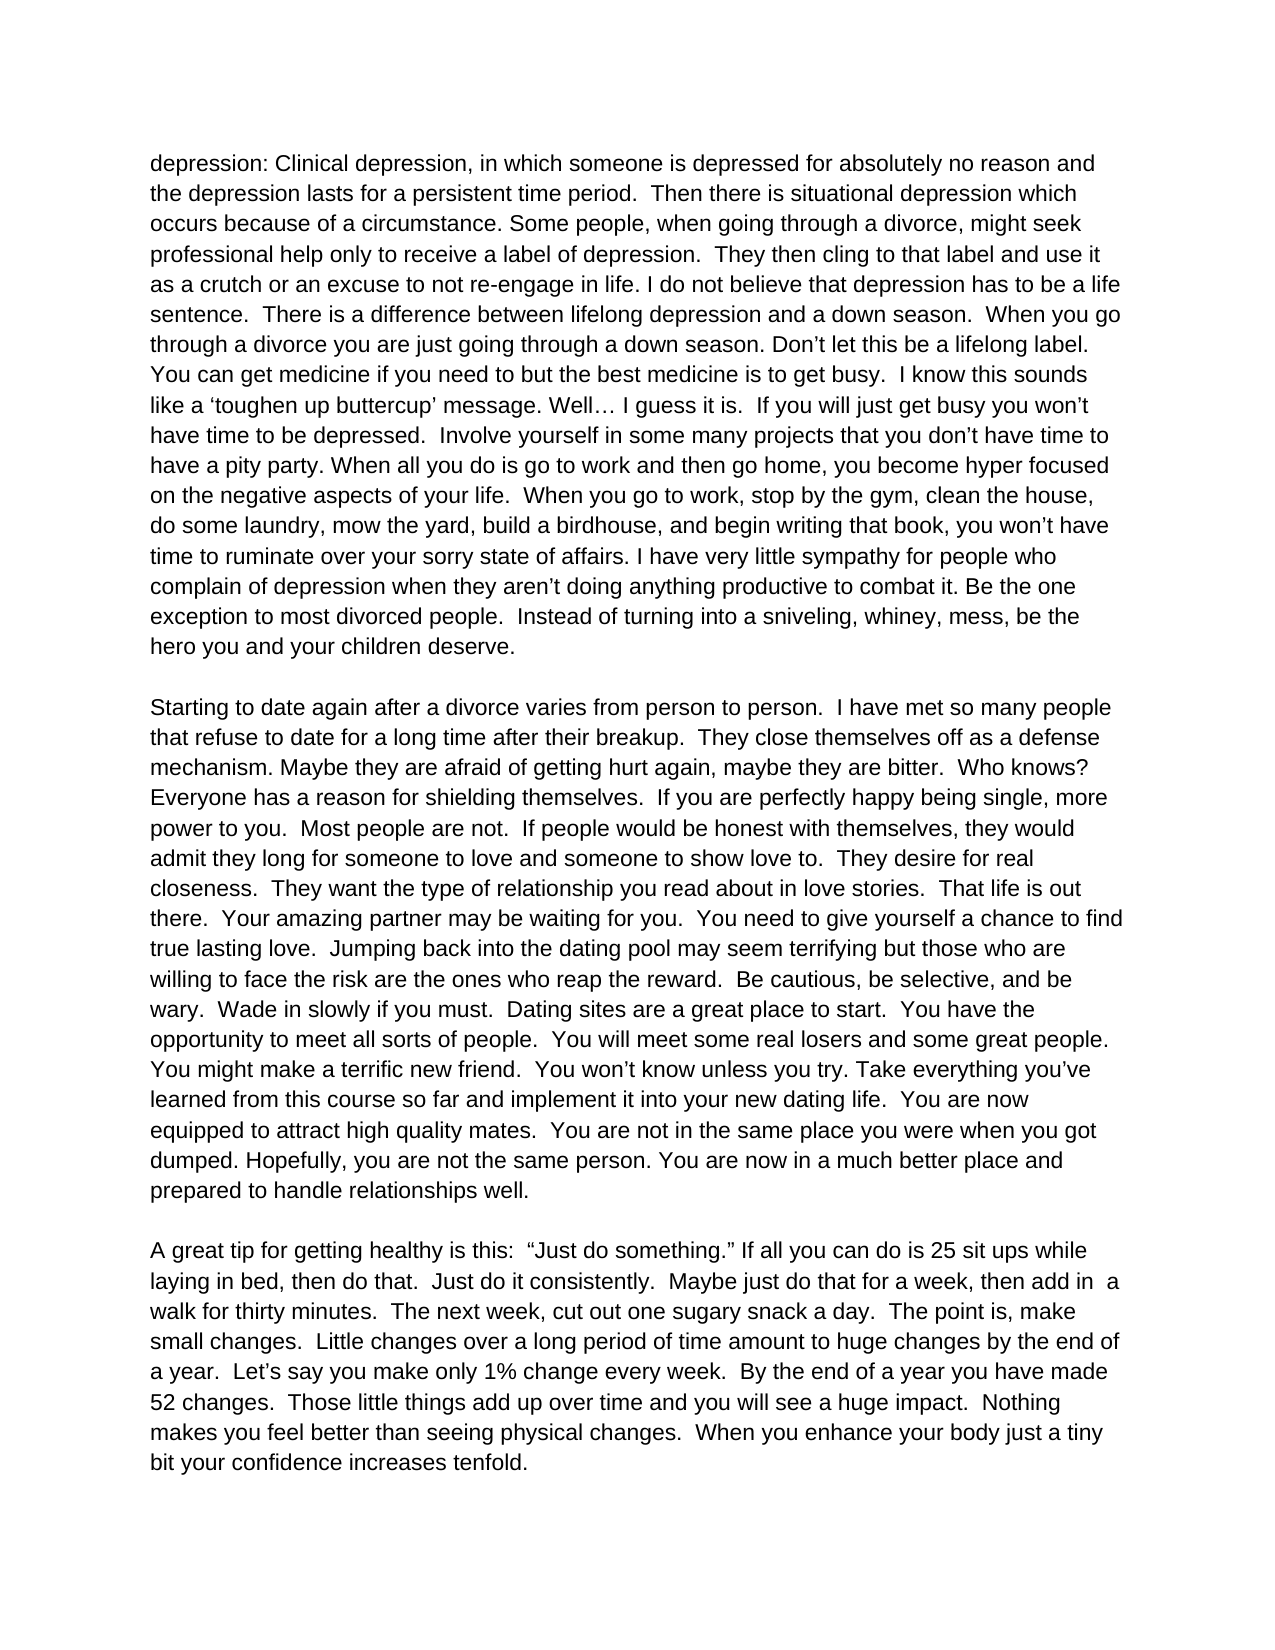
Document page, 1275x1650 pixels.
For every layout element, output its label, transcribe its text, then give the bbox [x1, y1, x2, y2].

text Starting to date again after a divorce varies from person to person. I have met so many people that refuse to date for a long time after their breakup. They close themselves off as a defense mechanism. Maybe they are afraid of getting hurt again, maybe they are bitter. Who knows? Everyone has a reason for shielding themselves. If you are perfectly happy being single, more power to you. Most people are not. If people would be honest with themselves, they would admit they long for someone to love and someone to show love to. They desire for real closeness. They want the type of relationship you read about in love stories. That life is out there. Your amazing partner may be waiting for you. You need to give yourself a chance to find true lasting love. Jumping back into the dating pool may seem terrifying but those who are willing to face the risk are the ones who reap the reward. Be cautious, be selective, and be wary. Wade in slowly if you must. Dating sites are a great place to start. You have the opportunity to meet all sorts of people. You will meet some real losers and some great people. You might make a terrific new friend. You won’t know unless you try. Take everything you’ve learned from this course so far and implement it into your new dating life. You are now equipped to attract high quality mates. You are not in the same place you were when you got dumped. Hopefully, you are not the same person. You are now in a much better place and prepared to handle relationships well. [150, 694, 1125, 1203]
text A great tip for getting healthy is this: “Just do something.” If all you can do is 25 sit ups while laying in bed, then do that. Just do it consistently. Maybe just do that for a week, then add in a walk for thirty minutes. The next week, cut out one sugary snack a day. The point is, make small changes. Little changes over a long period of time amount to huge changes by the end of a year. Let’s say you make only 1% change every week. By the end of a year you have made 52 changes. Those little things add up over time and you will see a huge impact. Nothing makes you feel better than seeing physical changes. When you enhance your body just a tiny bit your confidence increases tenfold. [150, 1237, 1125, 1475]
text depression: Clinical depression, in which someone is depressed for absolutely no reason and the depression lasts for a persistent time period. Then there is situational depression which occurs because of a circumstance. Some people, when going through a divorce, might seek professional help only to receive a label of depression. They then cling to that label and use it as a crutch or an excuse to not re-engage in life. I do not believe that depression has to be a life sentence. There is a difference between lifelong depression and a down season. When you go through a divorce you are just going through a down season. Don’t let this be a lifelong label. You can get medicine if you need to but the best medicine is to get busy. I know this sounds like a ‘toughen up buttercup’ message. Well… I guess it is. If you will just get busy you won’t have time to be depressed. Involve yourself in some many projects that you don’t have time to have a pity party. When all you do is go to work and then go home, you become hyper focused on the negative aspects of your life. When you go to work, stop by the gym, clean the house, do some laundry, mow the yard, build a birdhouse, and begin writing that book, you won’t have time to ruminate over your sorry state of affairs. I have very little sympathy for people who complain of depression when they aren’t doing anything productive to combat it. Be the one exception to most divorced people. Instead of turning into a sniveling, whiney, mess, be the hero you and your children deserve. [150, 150, 1125, 660]
